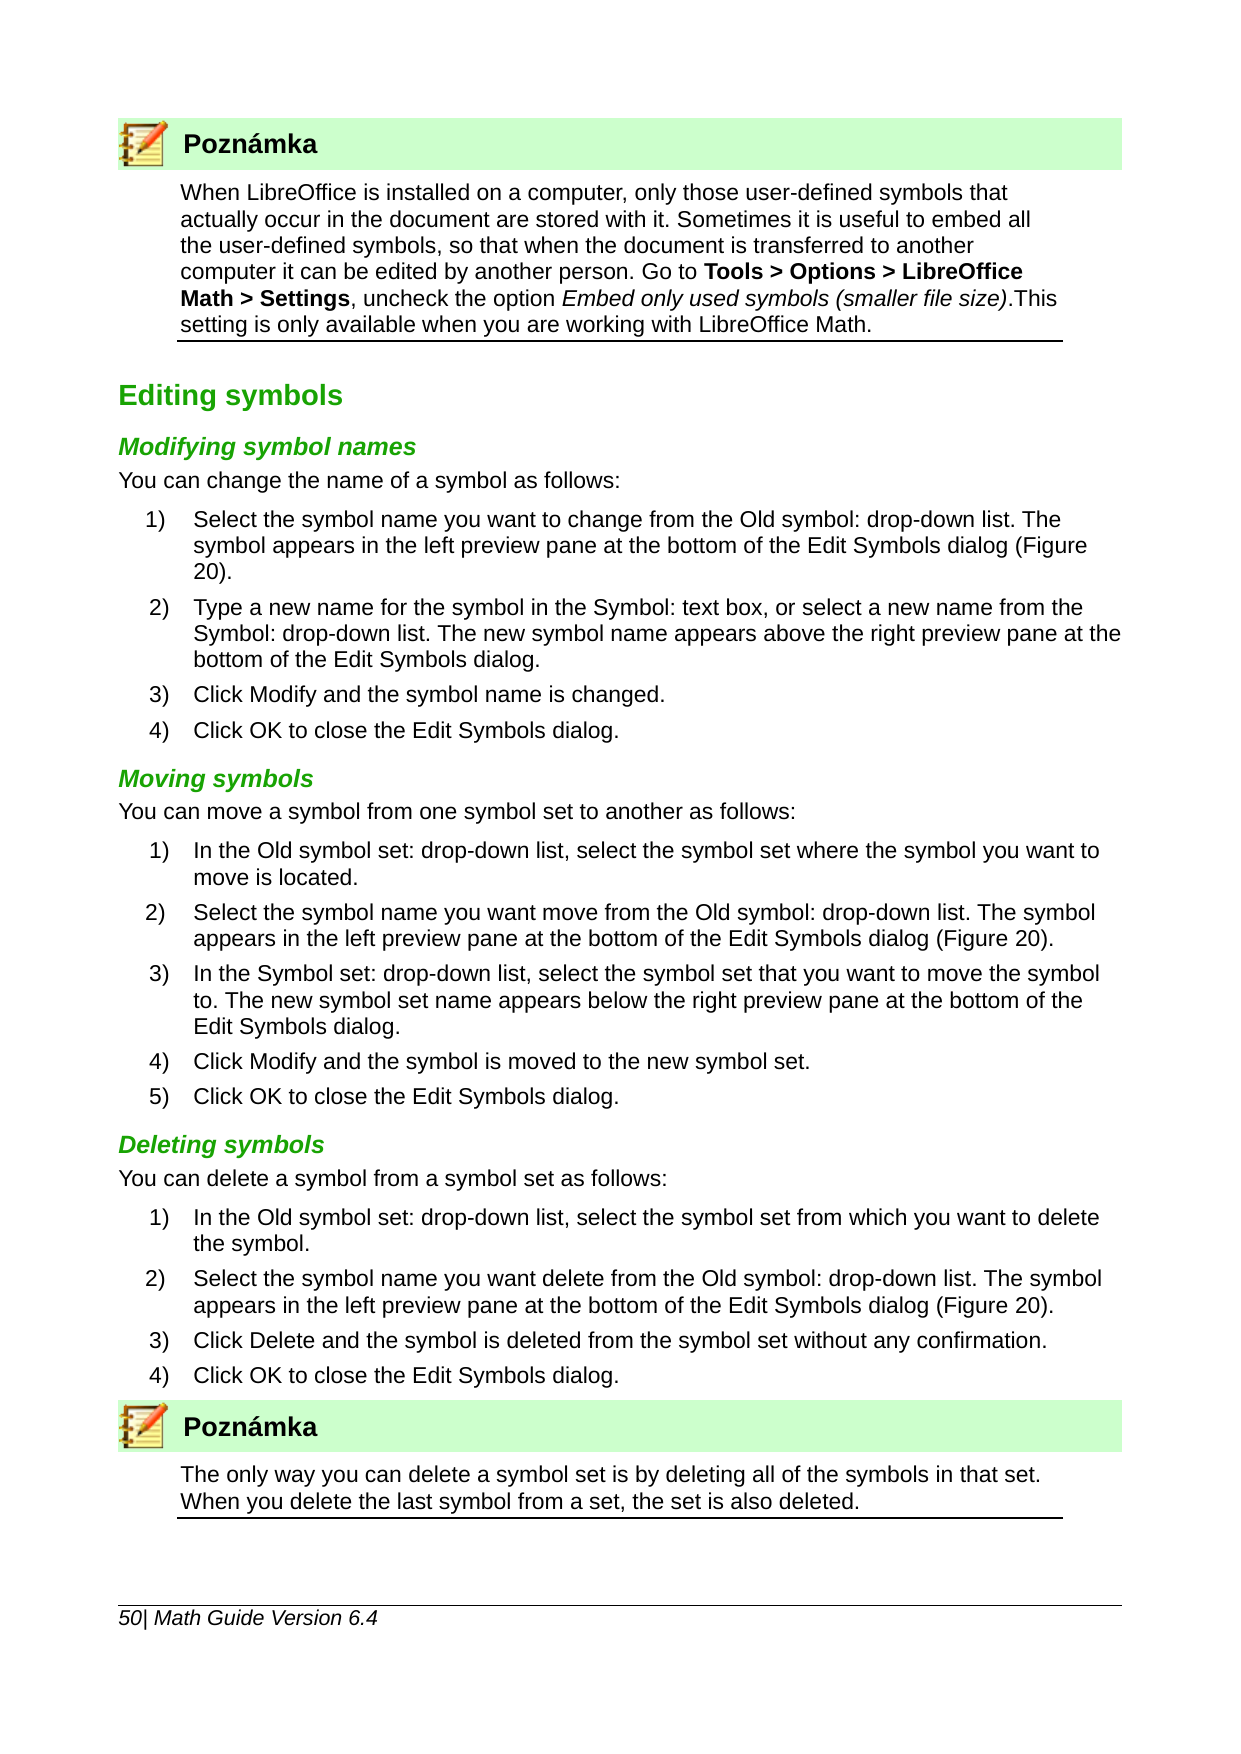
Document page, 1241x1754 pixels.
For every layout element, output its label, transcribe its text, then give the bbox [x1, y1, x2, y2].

text You can move a symbol from one symbol set to another as follows: [118, 798, 1122, 824]
text The only way you can delete a symbol set is by deleting all of the symbols in that set. When you delete the last symbol from a set, the set is also deleted. [177, 1458, 1063, 1517]
list Click OK to close the Edit Symbols dialog. [169, 1083, 1122, 1110]
list In the Old symbol set: drop-down list, select the symbol set from which you want to delete the symbol. [169, 1204, 1122, 1257]
list Select the symbol name you want move from the Old symbol: drop-down list. The symbol appears in the left preview pane at the bottom of the Edit Symbols dialog (Figure 20). [165, 899, 1122, 951]
subtitle Deleting symbols [118, 1130, 1122, 1159]
text When LibreOffice is installed on a computer, only those user-defined symbols that actually occur in the document are stored with it. Sometimes it is useful to embed all the user-defined symbols, so that when the document is transferred to another computer it can be edited by another person. Go to Tools > Options > LibreOffice Math > Settings, uncheck the option Embed only used symbols (smaller file size).This setting is only available when you are working with LibreOffice Math. [177, 176, 1063, 340]
list Click Delete and the symbol is deleted from the symbol set without any confirmation. [169, 1327, 1122, 1353]
text You can delete a symbol from a symbol set as follows: [118, 1165, 1122, 1191]
picture [119, 1401, 170, 1452]
list In the Old symbol set: drop-down list, select the symbol set where the symbol you want to move is located. [169, 837, 1122, 890]
subtitle Editing symbols [118, 378, 1122, 411]
subtitle Moving symbols [118, 763, 1122, 792]
picture [119, 119, 170, 170]
subtitle Poznámka [118, 1400, 1122, 1452]
subtitle Modifying symbol names [118, 432, 1122, 461]
list Click OK to close the Edit Symbols dialog. [169, 717, 1122, 743]
list In the Symbol set: drop-down list, select the symbol set that you want to move the symbol to. The new symbol set name appears below the right preview pane at the bottom of the Edit Symbols dialog. [169, 960, 1122, 1039]
text You can change the name of a symbol as follows: [118, 467, 1122, 493]
list Click Modify and the symbol name is changed. [169, 681, 1122, 708]
list Click Modify and the symbol is moved to the new symbol set. [169, 1048, 1122, 1074]
list Type a new name for the symbol in the Symbol: text box, or select a new name from the Symbol: drop-down list. The new symbol name appears above the right preview pane at the bottom of the Edit Symbols dialog. [169, 593, 1122, 672]
list Select the symbol name you want to change from the Old symbol: drop-down list. The symbol appears in the left preview pane at the bottom of the Edit Symbols dialog (Figure 20). [165, 506, 1122, 584]
list Select the symbol name you want delete from the Old symbol: drop-down list. The symbol appears in the left preview pane at the bottom of the Edit Symbols dialog (Figure 20). [165, 1265, 1122, 1318]
subtitle Poznámka [118, 118, 1122, 170]
list Click OK to close the Edit Symbols dialog. [169, 1362, 1122, 1388]
